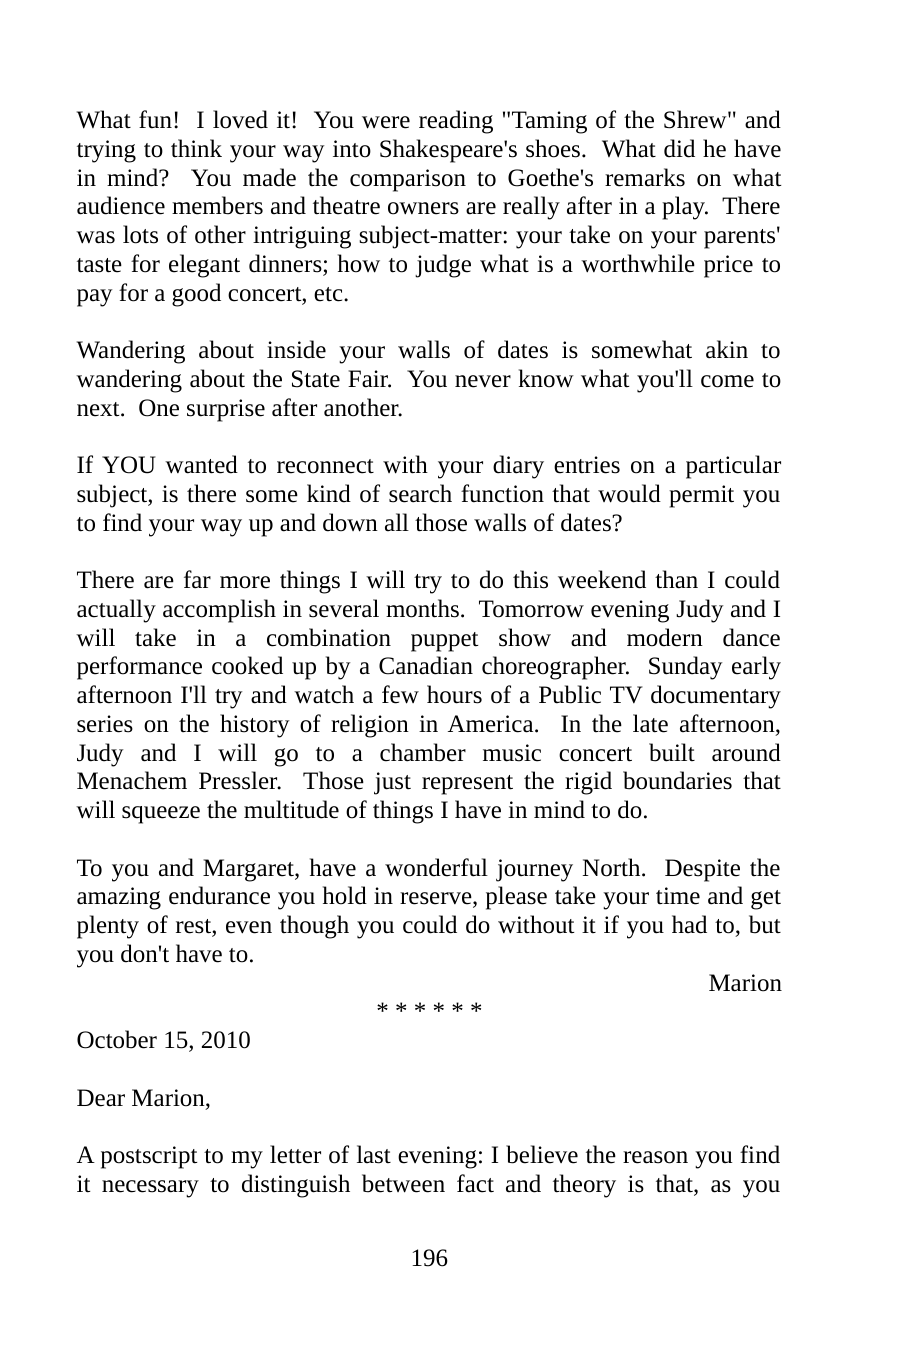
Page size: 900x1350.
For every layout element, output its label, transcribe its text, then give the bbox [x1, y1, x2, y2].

text What fun! I loved it! You were reading "Taming of the Shrew" and trying to think your way into Shakespeare's shoes. What did he have in mind? You made the comparison to Goethe's remarks on what audience members and theatre owners are really after in a play. There was lots of other intriguing subject-matter: your take on your parents' taste for elegant dinners; how to judge what is a worthwhile price to pay for a good concert, etc. [76, 105, 782, 306]
text Wandering about inside your walls of dates is somewhat akin to wandering about the State Fair. You never know what you'll come to next. One surprise after another. [76, 335, 782, 421]
text There are far more things I will try to do this weekend than I could actually accomplish in several months. Tomorrow evening Judy and I will take in a combination puppet show and modern dance performance cooked up by a Canadian choreographer. Sunday early afternoon I'll try and watch a few hours of a Public TV documentary series on the history of religion in America. In the late afternoon, Judy and I will go to a chamber music concert built around Menachem Pressler. Those just represent the rigid boundaries that will squeeze the multitude of things I have in mind to do. [76, 565, 782, 824]
text Dear Marion, [76, 1083, 782, 1111]
text * * * * * * [76, 996, 782, 1025]
text A postscript to my letter of last evening: I believe the reason you find it necessary to distinguish between fact and theory is that, as you [76, 1140, 782, 1198]
text To you and Margaret, have a wonderful journey North. Despite the amazing endurance you hold in reserve, please take your time and get plenty of rest, even though you could do without it if you had to, but you don't have to. [76, 853, 782, 968]
text October 15, 2010 [76, 1025, 782, 1054]
text If YOU wanted to reconnect with your diary entries on a particular subject, is there some kind of search function that would permit you to find your way up and down all those walls of dates? [76, 450, 782, 536]
text Marion [76, 968, 782, 996]
